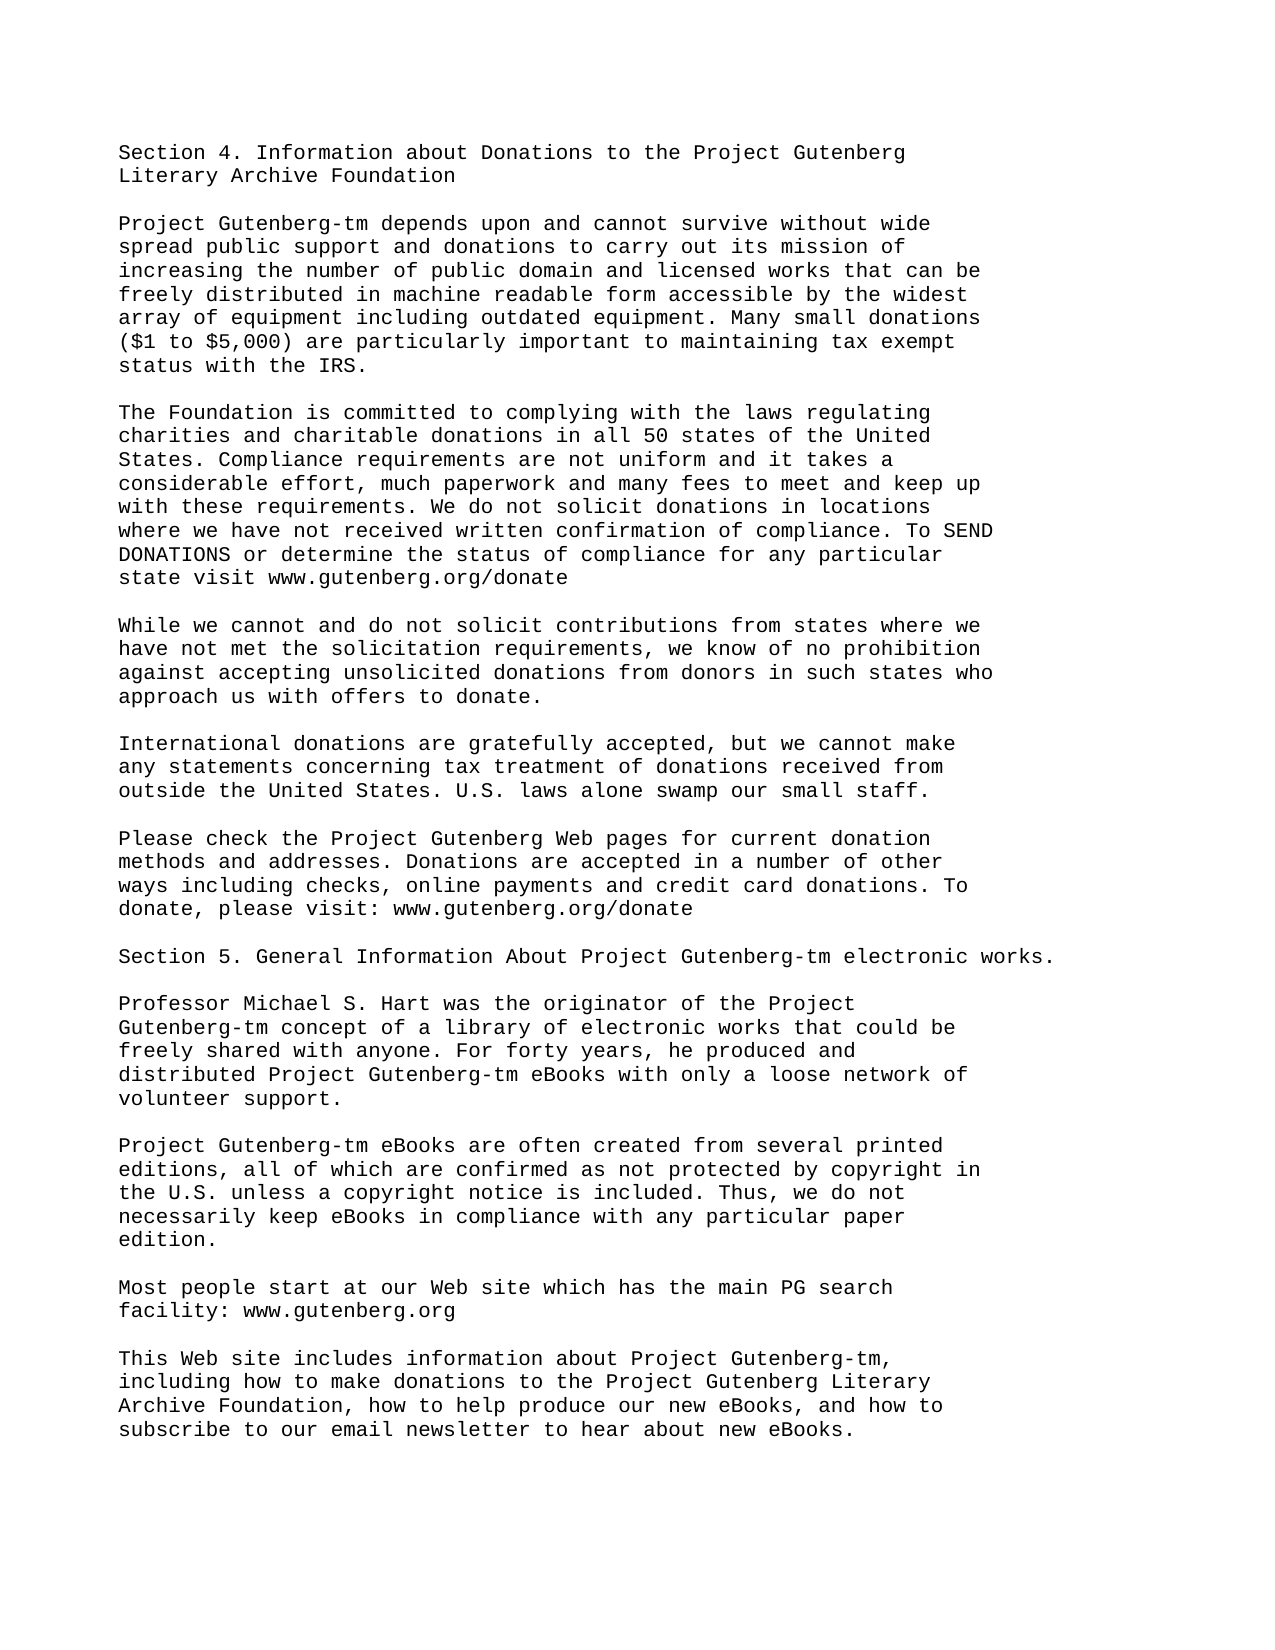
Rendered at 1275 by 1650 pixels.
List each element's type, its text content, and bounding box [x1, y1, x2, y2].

text approach us with offers to donate. [118, 686, 1157, 709]
text International donations are gratefully accepted, but we cannot make [118, 733, 1157, 757]
text ways including checks, online payments and credit card donations. To [118, 875, 1157, 898]
text donate, please visit: www.gutenberg.org/donate [118, 898, 1157, 922]
text including how to make donations to the Project Gutenberg Literary [118, 1371, 1157, 1395]
text state visit www.gutenberg.org/donate [118, 567, 1157, 591]
text spread public support and donations to carry out its mission of [118, 236, 1157, 260]
text edition. [118, 1229, 1157, 1253]
text charities and charitable donations in all 50 states of the United [118, 426, 1157, 449]
text Literary Archive Foundation [118, 165, 1157, 189]
text freely shared with anyone. For forty years, he produced and [118, 1040, 1157, 1064]
text necessarily keep eBooks in compliance with any particular paper [118, 1206, 1157, 1229]
text the U.S. unless a copyright notice is included. Thus, we do not [118, 1182, 1157, 1206]
text editions, all of which are confirmed as not protected by copyright in [118, 1158, 1157, 1182]
text facility: www.gutenberg.org [118, 1300, 1157, 1324]
text The Foundation is committed to complying with the laws regulating [118, 402, 1157, 426]
text subscribe to our email newsletter to hear about new eBooks. [118, 1419, 1157, 1442]
text While we cannot and do not solicit contributions from states where we [118, 615, 1157, 638]
text Please check the Project Gutenberg Web pages for current donation [118, 827, 1157, 851]
text Professor Michael S. Hart was the originator of the Project [118, 993, 1157, 1017]
text Most people start at our Web site which has the main PG search [118, 1277, 1157, 1300]
text increasing the number of public domain and licensed works that can be [118, 260, 1157, 284]
text methods and addresses. Donations are accepted in a number of other [118, 851, 1157, 875]
text freely distributed in machine readable form accessible by the widest [118, 284, 1157, 307]
text array of equipment including outdated equipment. Many small donations [118, 307, 1157, 331]
text outside the United States. U.S. laws alone swamp our small staff. [118, 780, 1157, 804]
text considerable effort, much paperwork and many fees to meet and keep up [118, 473, 1157, 496]
text DONATIONS or determine the status of compliance for any particular [118, 544, 1157, 567]
text distributed Project Gutenberg-tm eBooks with only a loose network of [118, 1064, 1157, 1088]
text Project Gutenberg-tm eBooks are often created from several printed [118, 1135, 1157, 1158]
text This Web site includes information about Project Gutenberg-tm, [118, 1348, 1157, 1371]
text where we have not received written confirmation of compliance. To SEND [118, 520, 1157, 544]
text any statements concerning tax treatment of donations received from [118, 757, 1157, 780]
text ($1 to $5,000) are particularly important to maintaining tax exempt [118, 331, 1157, 354]
text Gutenberg-tm concept of a library of electronic works that could be [118, 1017, 1157, 1040]
text with these requirements. We do not solicit donations in locations [118, 496, 1157, 520]
text Project Gutenberg-tm depends upon and cannot survive without wide [118, 213, 1157, 236]
text States. Compliance requirements are not uniform and it takes a [118, 449, 1157, 473]
text volunteer support. [118, 1088, 1157, 1111]
text Section 4. Information about Donations to the Project Gutenberg [118, 142, 1157, 165]
text against accepting unsolicited donations from donors in such states who [118, 662, 1157, 686]
text status with the IRS. [118, 354, 1157, 378]
text Section 5. General Information About Project Gutenberg-tm electronic works. [118, 946, 1157, 969]
text have not met the solicitation requirements, we know of no prohibition [118, 638, 1157, 662]
text Archive Foundation, how to help produce our new eBooks, and how to [118, 1395, 1157, 1419]
